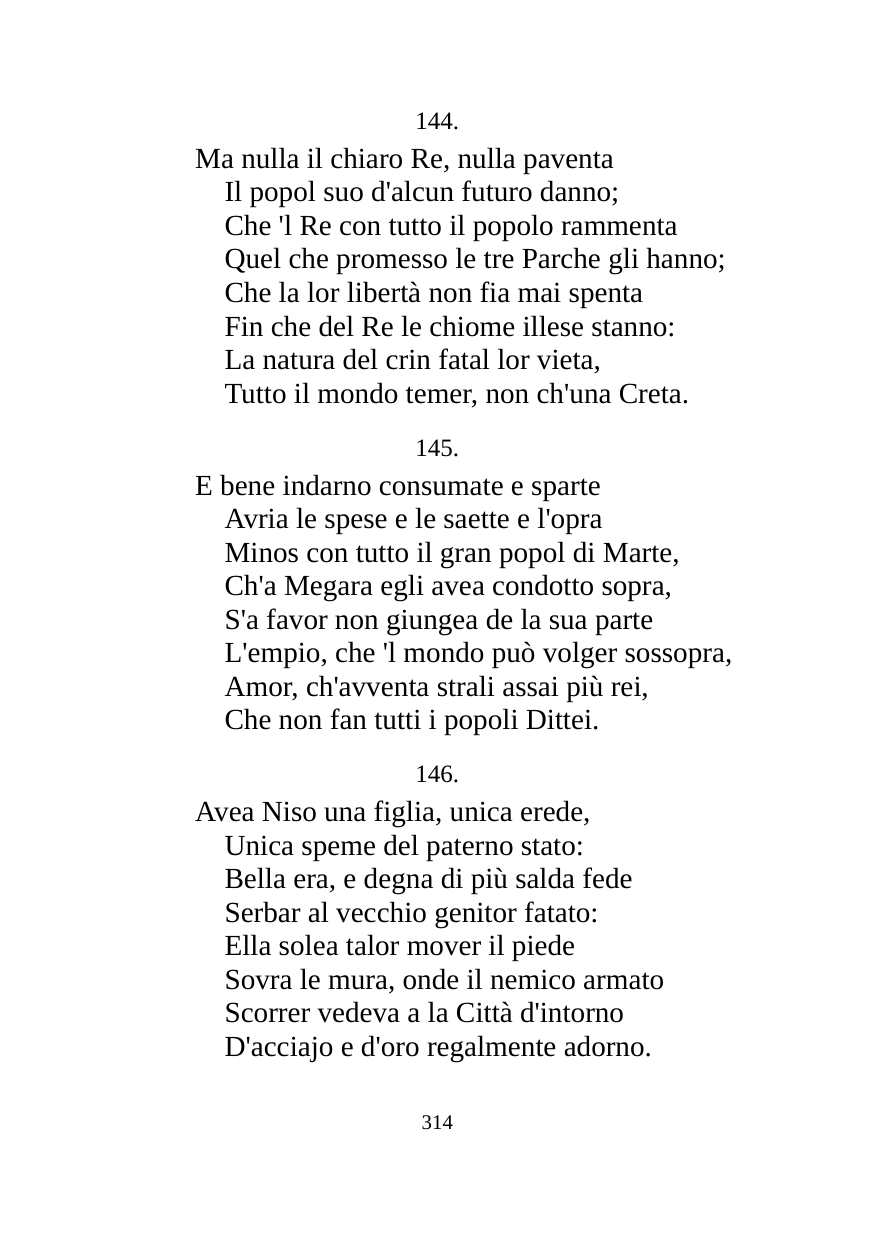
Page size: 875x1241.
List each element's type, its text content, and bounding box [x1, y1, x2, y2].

text Ch'a Megara egli avea condotto sopra, [224, 568, 768, 602]
text Che 'l Re con tutto il popolo rammenta [224, 208, 768, 242]
text Bella era, e degna di più salda fede [224, 861, 768, 895]
text 145. [106, 433, 768, 462]
text Che non fan tutti i popoli Dittei. [224, 702, 768, 736]
text La natura del crin fatal lor vieta, [224, 342, 768, 376]
text Tutto il mondo temer, non ch'una Creta. [224, 376, 768, 409]
text Quel che promesso le tre Parche gli hanno; [224, 242, 768, 275]
text 144. [106, 106, 768, 135]
text Scorrer vedeva a la Città d'intorno [224, 996, 768, 1029]
text E bene indarno consumate e sparte [195, 468, 768, 501]
text Avria le spese e le saette e l'opra [224, 501, 768, 535]
text Che la lor libertà non fia mai spenta [224, 275, 768, 309]
text Sovra le mura, onde il nemico armato [224, 962, 768, 996]
text Serbar al vecchio genitor fatato: [224, 895, 768, 928]
text Il popol suo d'alcun futuro danno; [224, 174, 768, 208]
text Fin che del Re le chiome illese stanno: [224, 309, 768, 342]
text Ma nulla il chiaro Re, nulla paventa [195, 141, 768, 174]
text L'empio, che 'l mondo può volger sossopra, [224, 635, 768, 669]
text Avea Niso una figlia, unica erede, [195, 794, 768, 828]
text Minos con tutto il gran popol di Marte, [224, 535, 768, 568]
text Unica speme del paterno stato: [224, 828, 768, 861]
text S'a favor non giungea de la sua parte [224, 602, 768, 635]
text Ella solea talor mover il piede [224, 928, 768, 962]
text D'acciajo e d'oro regalmente adorno. [224, 1029, 768, 1063]
text Amor, ch'avventa strali assai più rei, [224, 669, 768, 702]
text 146. [106, 759, 768, 788]
